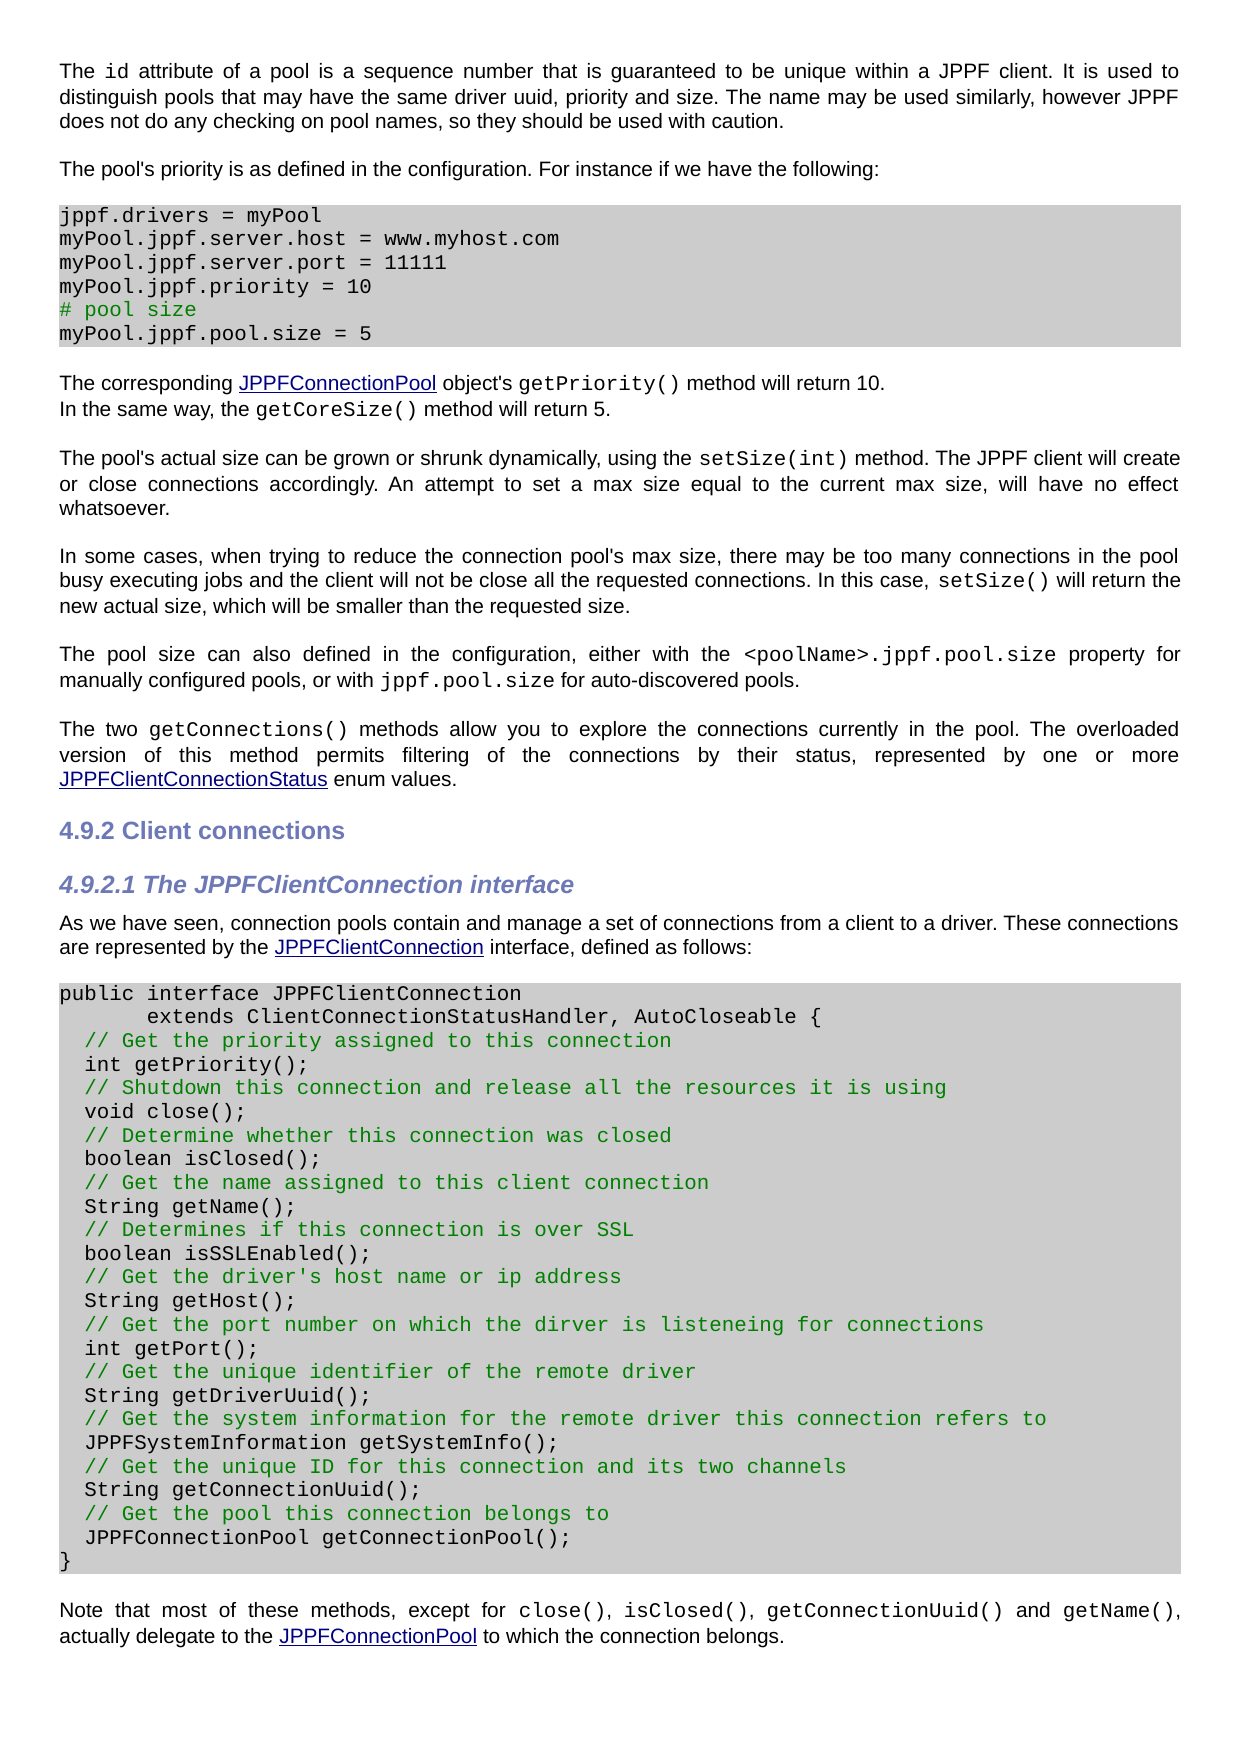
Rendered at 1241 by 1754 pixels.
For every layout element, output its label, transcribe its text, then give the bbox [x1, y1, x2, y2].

text String getConnectionUuid(); [59, 1479, 1181, 1503]
text myPool.jppf.pool.size = 5 [59, 323, 1181, 347]
text extends ClientConnectionStatusHandler, AutoCloseable { [59, 1006, 1181, 1030]
text // Get the port number on which the dirver is listeneing for connections [59, 1314, 1181, 1337]
text String getName(); [59, 1196, 1181, 1219]
text public interface JPPFClientConnection [59, 983, 1181, 1006]
text Note that most of these methods, except for close(), isClosed(), getConnectionUuid() and getName(), actually delegate to the JPPFConnectionPool to which the connection belongs. [59, 1598, 1181, 1648]
text void close(); [59, 1101, 1181, 1125]
text // Get the priority assigned to this connection [59, 1030, 1181, 1054]
text # pool size [59, 299, 1181, 323]
text // Get the unique identifier of the remote driver [59, 1361, 1181, 1385]
text In the same way, the getCoreSize() method will return 5. [59, 396, 1181, 422]
text In some cases, when trying to reduce the connection pool's max size, there may be too many connections in the pool busy executing jobs and the client will not be close all the requested connections. In this case, setSize() will return the new actual size, which will be smaller than the requested size. [59, 544, 1181, 618]
text // Get the pool this connection belongs to [59, 1503, 1181, 1527]
subtitle Client connections [59, 816, 1181, 845]
text The corresponding JPPFConnectionPool object's getPriority() method will return 10. [59, 371, 1181, 396]
text String getDriverUuid(); [59, 1385, 1181, 1408]
text } [59, 1550, 1181, 1574]
text myPool.jppf.server.port = 11111 [59, 252, 1181, 276]
subtitle The JPPFClientConnection interface [59, 870, 1181, 898]
text The id attribute of a pool is a sequence number that is guaranteed to be unique within a JPPF client. It is used to distinguish pools that may have the same driver uuid, priority and size. The name may be used similarly, however JPPF does not do any checking on pool names, so they should be used with caution. [59, 59, 1181, 133]
text boolean isClosed(); [59, 1148, 1181, 1172]
text // Get the name assigned to this client connection [59, 1172, 1181, 1196]
text jppf.drivers = myPool [59, 205, 1181, 228]
text // Get the unique ID for this connection and its two channels [59, 1456, 1181, 1479]
text // Shutdown this connection and release all the resources it is using [59, 1077, 1181, 1101]
text int getPort(); [59, 1337, 1181, 1361]
text The pool's priority is as defined in the configuration. For instance if we have the following: [59, 157, 1181, 181]
text JPPFSystemInformation getSystemInfo(); [59, 1432, 1181, 1456]
text myPool.jppf.priority = 10 [59, 276, 1181, 299]
text // Get the system information for the remote driver this connection refers to [59, 1408, 1181, 1432]
text int getPriority(); [59, 1054, 1181, 1077]
text // Get the driver's host name or ip address [59, 1267, 1181, 1290]
text As we have seen, connection pools contain and manage a set of connections from a client to a driver. These connections are represented by the JPPFClientConnection interface, defined as follows: [59, 911, 1181, 959]
text // Determines if this connection is over SSL [59, 1219, 1181, 1243]
text // Determine whether this connection was closed [59, 1125, 1181, 1148]
text The two getConnections() methods allow you to explore the connections currently in the pool. The overloaded version of this method permits filtering of the connections by their status, represented by one or more JPPFClientConnectionStatus enum values. [59, 717, 1181, 791]
text myPool.jppf.server.host = www.myhost.com [59, 228, 1181, 252]
text JPPFConnectionPool getConnectionPool(); [59, 1527, 1181, 1550]
text boolean isSSLEnabled(); [59, 1243, 1181, 1267]
text The pool size can also defined in the configuration, either with the <poolName>.jppf.pool.size property for manually configured pools, or with jppf.pool.size for auto-discovered pools. [59, 642, 1181, 693]
text String getHost(); [59, 1290, 1181, 1314]
text The pool's actual size can be grown or shrunk dynamically, using the setSize(int) method. The JPPF client will create or close connections accordingly. An attempt to set a max size equal to the current max size, will have no effect whatsoever. [59, 446, 1181, 520]
